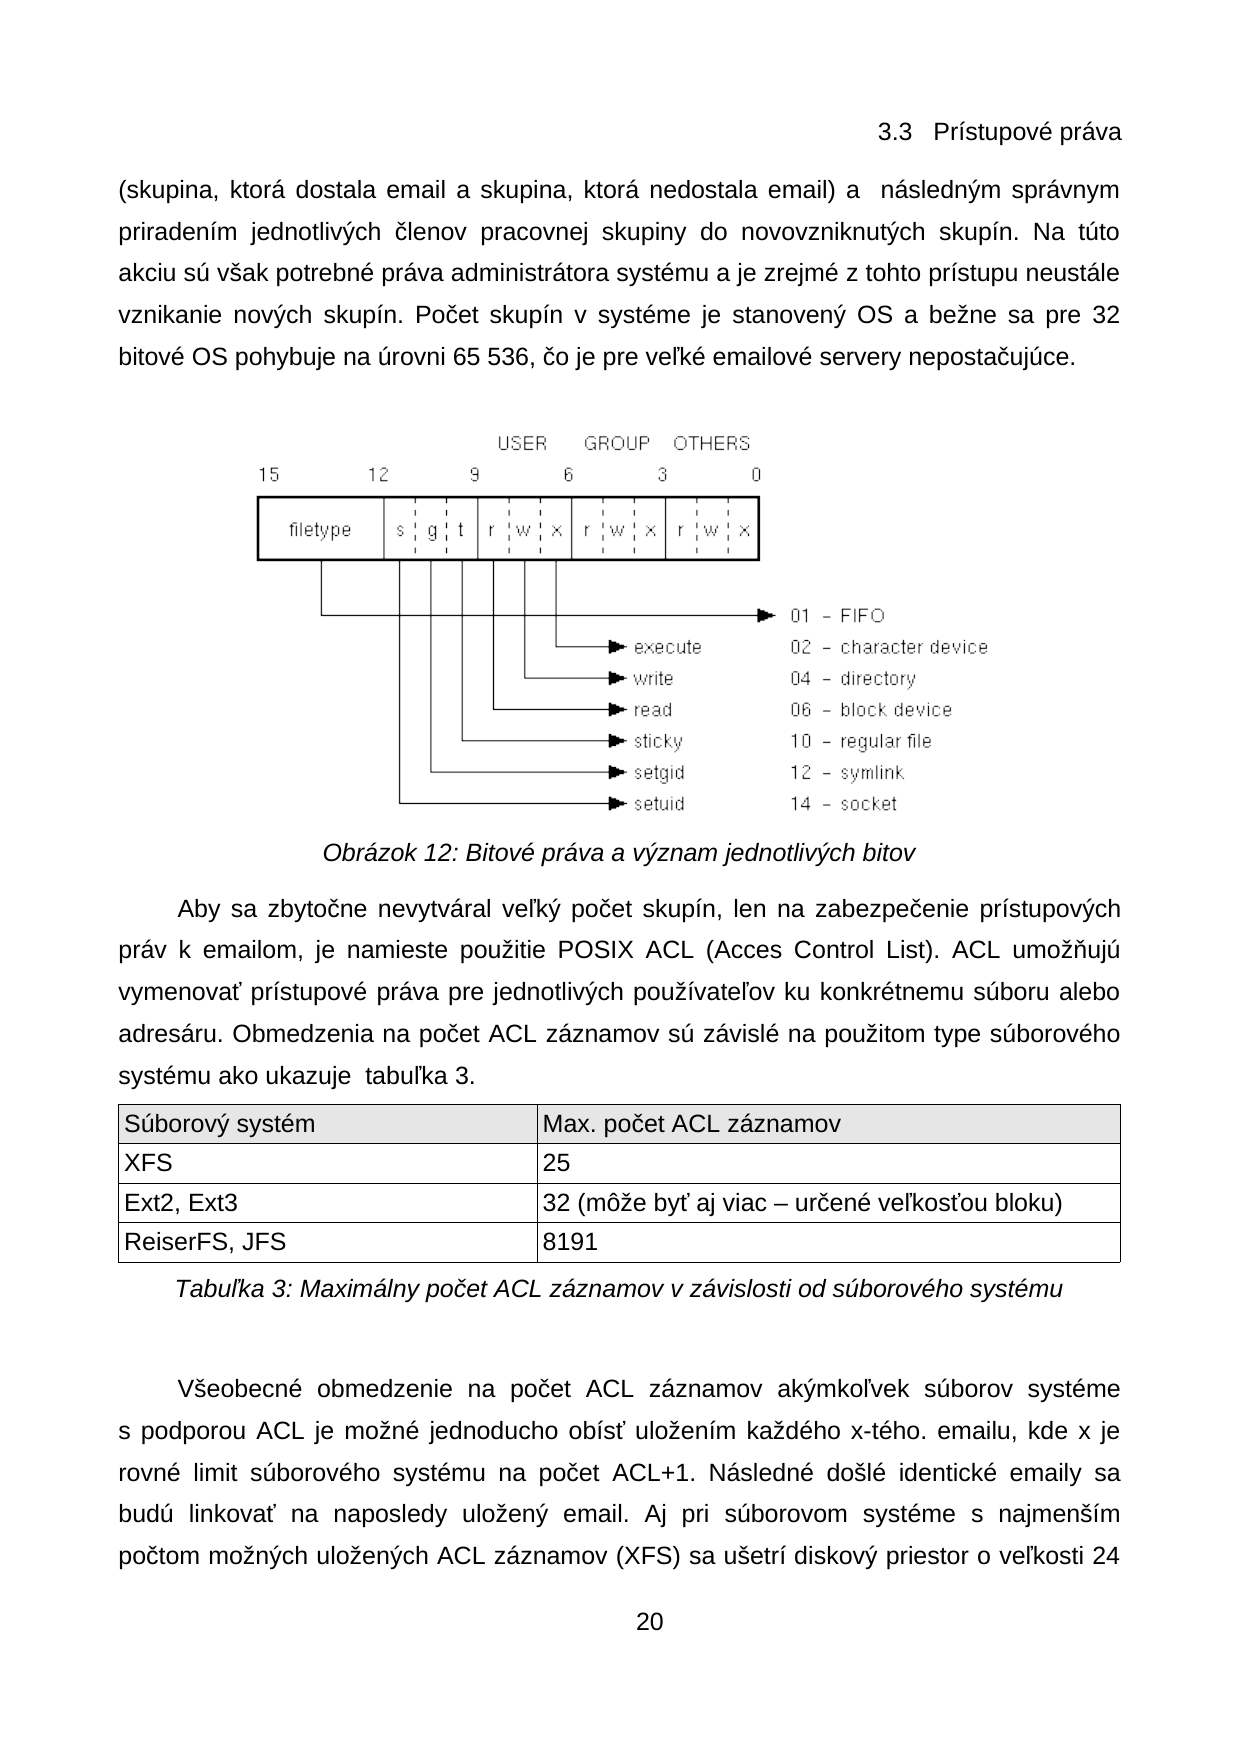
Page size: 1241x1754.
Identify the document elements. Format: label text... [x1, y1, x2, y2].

table_header Súborový systém [119, 1105, 537, 1143]
table_cell ReiserFS, JFS [119, 1223, 537, 1262]
text Všeobecné obmedzenie na počet ACL záznamov akýmkoľvek súborov systéme s podporou ACL je možné jednoducho obísť uložením každého x-tého. emailu, kde x je rovné limit súborového systému na počet ACL+1. Následné došlé identické emaily sa budú linkovať na naposledy uložený email. Aj pri súborovom systéme s najmenším počtom možných uložených ACL záznamov (XFS) sa ušetrí diskový priestor o veľkosti 24 [118, 1375, 1122, 1570]
table_cell 8191 [538, 1223, 1120, 1262]
table_cell Ext2, Ext3 [119, 1184, 537, 1222]
table_cell XFS [119, 1144, 537, 1183]
table_cell 32 (môže byť aj viac – určené veľkosťou bloku) [538, 1184, 1120, 1222]
text Tabuľka 3: Maximálny počet ACL záznamov v závislosti od súborového systému [118, 1274, 1122, 1302]
picture [227, 405, 1014, 839]
text Obrázok 12: Bitové práva a význam jednotlivých bitov [227, 839, 1013, 867]
text (skupina, ktorá dostala email a skupina, ktorá nedostala email) a následným správnym priradením jednotlivých členov pracovnej skupiny do novovzniknutých skupín. Na túto akciu sú však potrebné práva administrátora systému a je zrejmé z tohto prístupu neustále vznikanie nových skupín. Počet skupín v systéme je stanovený OS a bežne sa pre 32 bitové OS pohybuje na úrovni 65 536, čo je pre veľké emailové servery nepostačujúce. [118, 176, 1122, 371]
table_cell 25 [538, 1144, 1120, 1183]
text Aby sa zbytočne nevytváral veľký počet skupín, len na zabezpečenie prístupových práv k emailom, je namieste použitie POSIX ACL (Acces Control List). ACL umožňujú vymenovať prístupové práva pre jednotlivých používateľov ku konkrétnemu súboru alebo adresáru. Obmedzenia na počet ACL záznamov sú závislé na použitom type súborového systému ako ukazuje tabuľka 3. [118, 894, 1122, 1090]
table_header Max. počet ACL záznamov [538, 1105, 1120, 1143]
